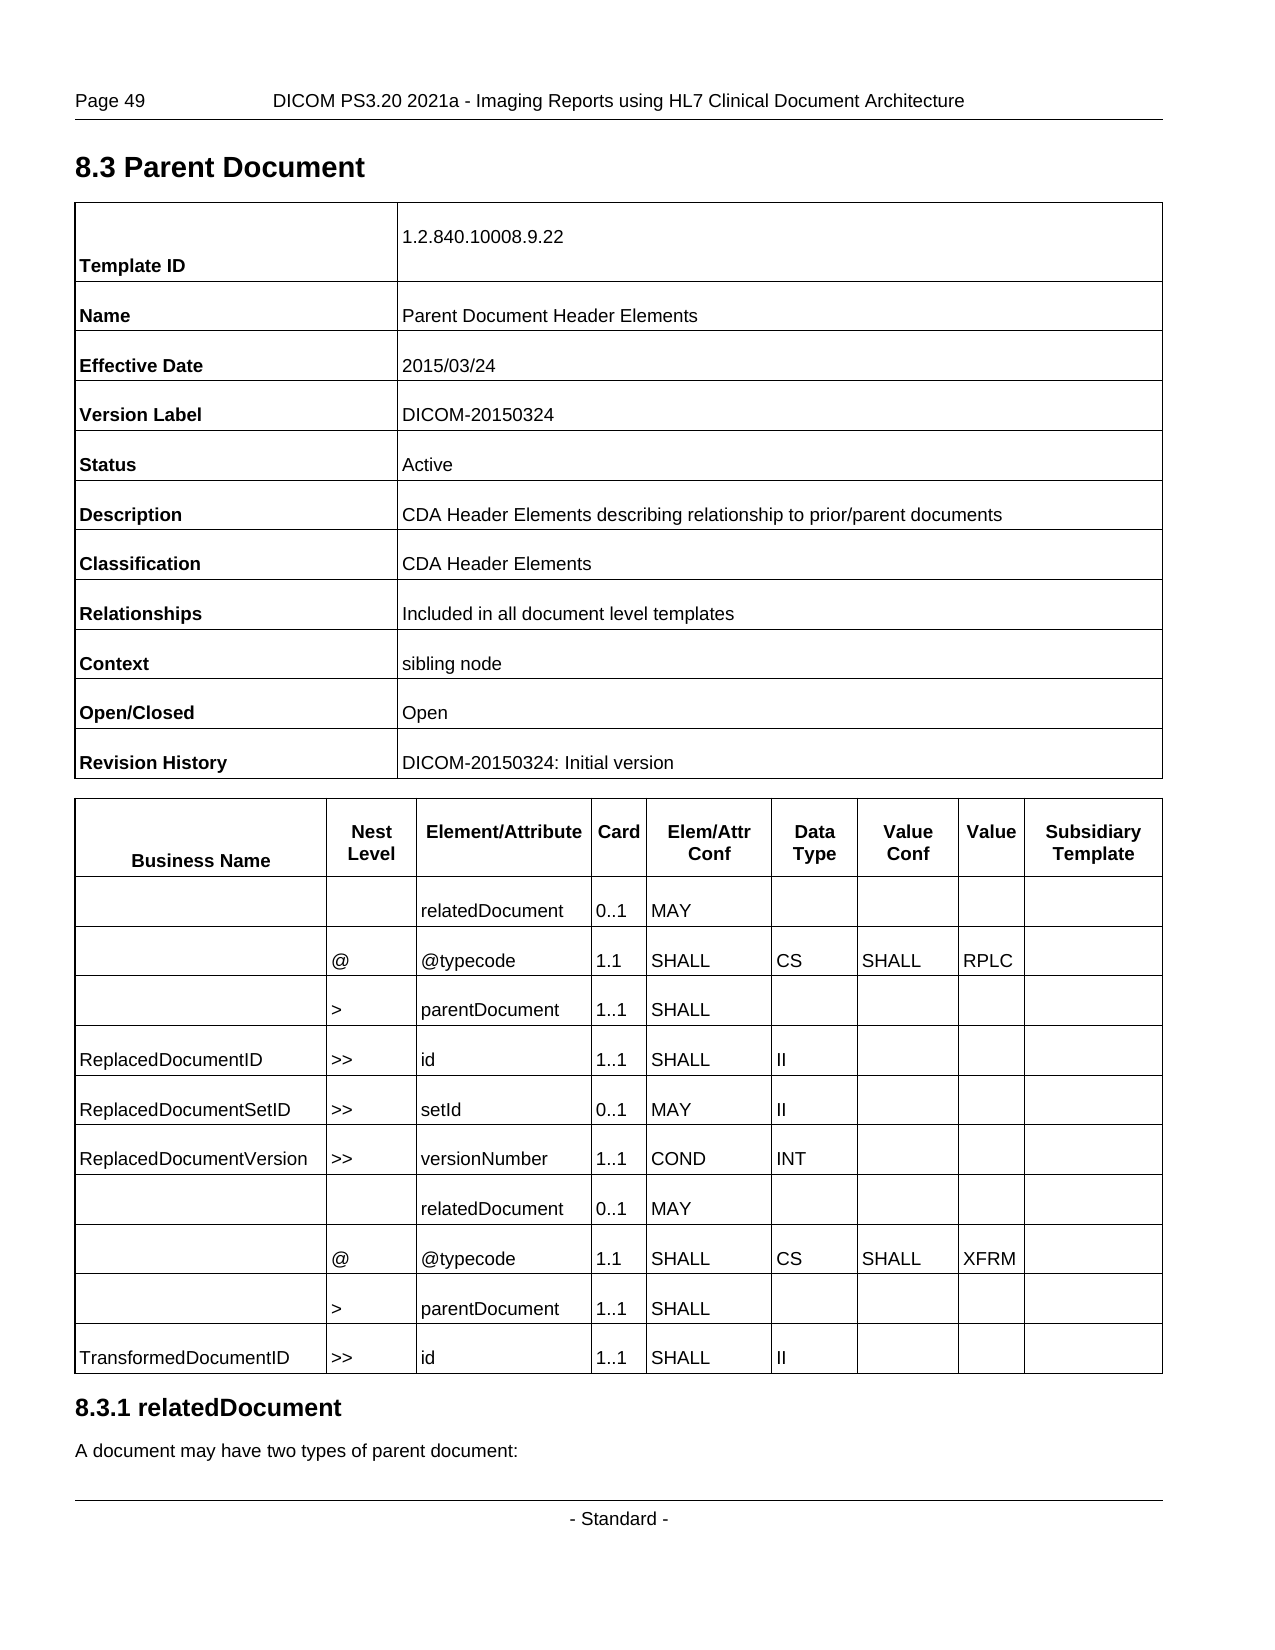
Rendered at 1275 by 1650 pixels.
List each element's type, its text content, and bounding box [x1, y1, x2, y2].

table_cell [959, 1175, 1024, 1224]
table_cell 1..1 [592, 1125, 646, 1174]
table_cell Version Label [76, 381, 397, 430]
table_cell [327, 877, 416, 926]
table_cell related​Document [417, 877, 591, 926]
table_cell II [772, 1324, 857, 1373]
text 8.3 Parent Document [75, 150, 1162, 183]
table_cell [772, 976, 857, 1025]
table_cell DICOM-20150324 [398, 381, 1162, 430]
table_cell Replaced​Document​Set​ID [76, 1076, 326, 1124]
table_cell DICOM-20150324: Initial version [398, 729, 1162, 778]
table_cell [858, 976, 958, 1025]
table_cell MAY [647, 1076, 771, 1124]
table_cell [959, 1026, 1024, 1074]
table_cell [858, 877, 958, 926]
table_cell II [772, 1076, 857, 1124]
table_cell Classification [76, 530, 397, 579]
table_cell @ [327, 1225, 416, 1273]
table_cell [858, 1076, 958, 1124]
table_header 1.2.840.10008.9.22 [398, 203, 1162, 281]
table_cell CS [772, 927, 857, 975]
table_cell parent​Document [417, 1274, 591, 1323]
table_cell > [327, 976, 416, 1025]
table_cell RPLC [959, 927, 1024, 975]
table_cell version​Number [417, 1125, 591, 1174]
table_cell [76, 1225, 326, 1273]
table_cell [1025, 1274, 1162, 1323]
table_cell [76, 976, 326, 1025]
table_cell [76, 877, 326, 926]
table_cell 0..1 [592, 1175, 646, 1224]
table_cell [1025, 976, 1162, 1025]
table_cell [959, 877, 1024, 926]
table_cell Transformed​Document​ID [76, 1324, 326, 1373]
table_header Subsidiary Template [1025, 799, 1162, 876]
table_cell Name [76, 282, 397, 330]
table_cell [1025, 1026, 1162, 1074]
table_cell [858, 1274, 958, 1323]
table_cell SHALL [647, 1324, 771, 1373]
table_cell [959, 1274, 1024, 1323]
table_cell [858, 1324, 958, 1373]
table_cell SHALL [647, 1274, 771, 1323]
table_cell Parent Document Header Elements [398, 282, 1162, 330]
table_cell Effective Date [76, 331, 397, 380]
table_cell 1..1 [592, 1274, 646, 1323]
table_cell >> [327, 1324, 416, 1373]
table_cell SHALL [647, 976, 771, 1025]
table_cell CS [772, 1225, 857, 1273]
table_cell INT [772, 1125, 857, 1174]
table_cell [858, 1026, 958, 1074]
table_cell >> [327, 1026, 416, 1074]
table_header Template ID [76, 203, 397, 281]
table_cell Status [76, 431, 397, 479]
table_cell >> [327, 1125, 416, 1174]
table_cell [76, 1274, 326, 1323]
table_cell Description [76, 481, 397, 529]
table_cell SHALL [647, 1225, 771, 1273]
table_cell [76, 927, 326, 975]
table_cell Open [398, 679, 1162, 728]
table_cell 0..1 [592, 1076, 646, 1124]
table_cell CDA Header Elements describing relationship to prior/parent documents [398, 481, 1162, 529]
table_cell XFRM [959, 1225, 1024, 1273]
table_cell SHALL [858, 1225, 958, 1273]
table_cell 1..1 [592, 1026, 646, 1074]
table_cell [1025, 1324, 1162, 1373]
table_cell [1025, 1125, 1162, 1174]
table_cell [858, 1175, 958, 1224]
table_cell Relationships [76, 580, 397, 628]
table_cell [959, 1076, 1024, 1124]
table_cell [858, 1125, 958, 1174]
table_cell SHALL [647, 1026, 771, 1074]
table_cell 1.1 [592, 1225, 646, 1273]
table_cell SHALL [647, 927, 771, 975]
table_cell @typecode [417, 1225, 591, 1273]
table_cell CDA Header Elements [398, 530, 1162, 579]
table_cell MAY [647, 1175, 771, 1224]
table_cell [959, 976, 1024, 1025]
table_cell Replaced​Document​ID [76, 1026, 326, 1074]
table_cell @typecode [417, 927, 591, 975]
table_cell @ [327, 927, 416, 975]
table_cell 1..1 [592, 976, 646, 1025]
text 8.3.1 relatedDocument [75, 1392, 1162, 1421]
table_cell Active [398, 431, 1162, 479]
table_cell [959, 1324, 1024, 1373]
table_header Data Type [772, 799, 857, 876]
table_cell [1025, 877, 1162, 926]
table_cell >> [327, 1076, 416, 1124]
table_cell [1025, 1076, 1162, 1124]
table_header Value [959, 799, 1024, 876]
table_cell Open/Closed [76, 679, 397, 728]
table_cell > [327, 1274, 416, 1323]
table_header Nest Level [327, 799, 416, 876]
table_cell id [417, 1324, 591, 1373]
table_cell Revision History [76, 729, 397, 778]
text A document may have two types of parent document: [75, 1440, 1162, 1462]
table_cell 1.1 [592, 927, 646, 975]
table_cell Replaced​Document​Version [76, 1125, 326, 1174]
table_cell SHALL [858, 927, 958, 975]
table_cell [1025, 1175, 1162, 1224]
table_cell set​Id [417, 1076, 591, 1124]
table_cell [327, 1175, 416, 1224]
table_cell [1025, 927, 1162, 975]
table_cell [772, 877, 857, 926]
table_cell Context [76, 630, 397, 678]
table_cell [959, 1125, 1024, 1174]
table_cell II [772, 1026, 857, 1074]
table_cell 1..1 [592, 1324, 646, 1373]
table_cell id [417, 1026, 591, 1074]
table_cell [772, 1274, 857, 1323]
table_cell [76, 1175, 326, 1224]
table_cell sibling node [398, 630, 1162, 678]
table_cell COND [647, 1125, 771, 1174]
table_cell related​Document [417, 1175, 591, 1224]
table_header Card [592, 799, 646, 876]
table_header Business Name [76, 799, 326, 876]
table_cell 2015/03/24 [398, 331, 1162, 380]
table_cell MAY [647, 877, 771, 926]
table_cell 0..1 [592, 877, 646, 926]
table_cell parent​Document [417, 976, 591, 1025]
table_header Elem/Attr Conf [647, 799, 771, 876]
table_cell [772, 1175, 857, 1224]
table_cell Included in all document level templates [398, 580, 1162, 628]
table_header Value Conf [858, 799, 958, 876]
table_header Element/​Attribute [417, 799, 591, 876]
table_cell [1025, 1225, 1162, 1273]
